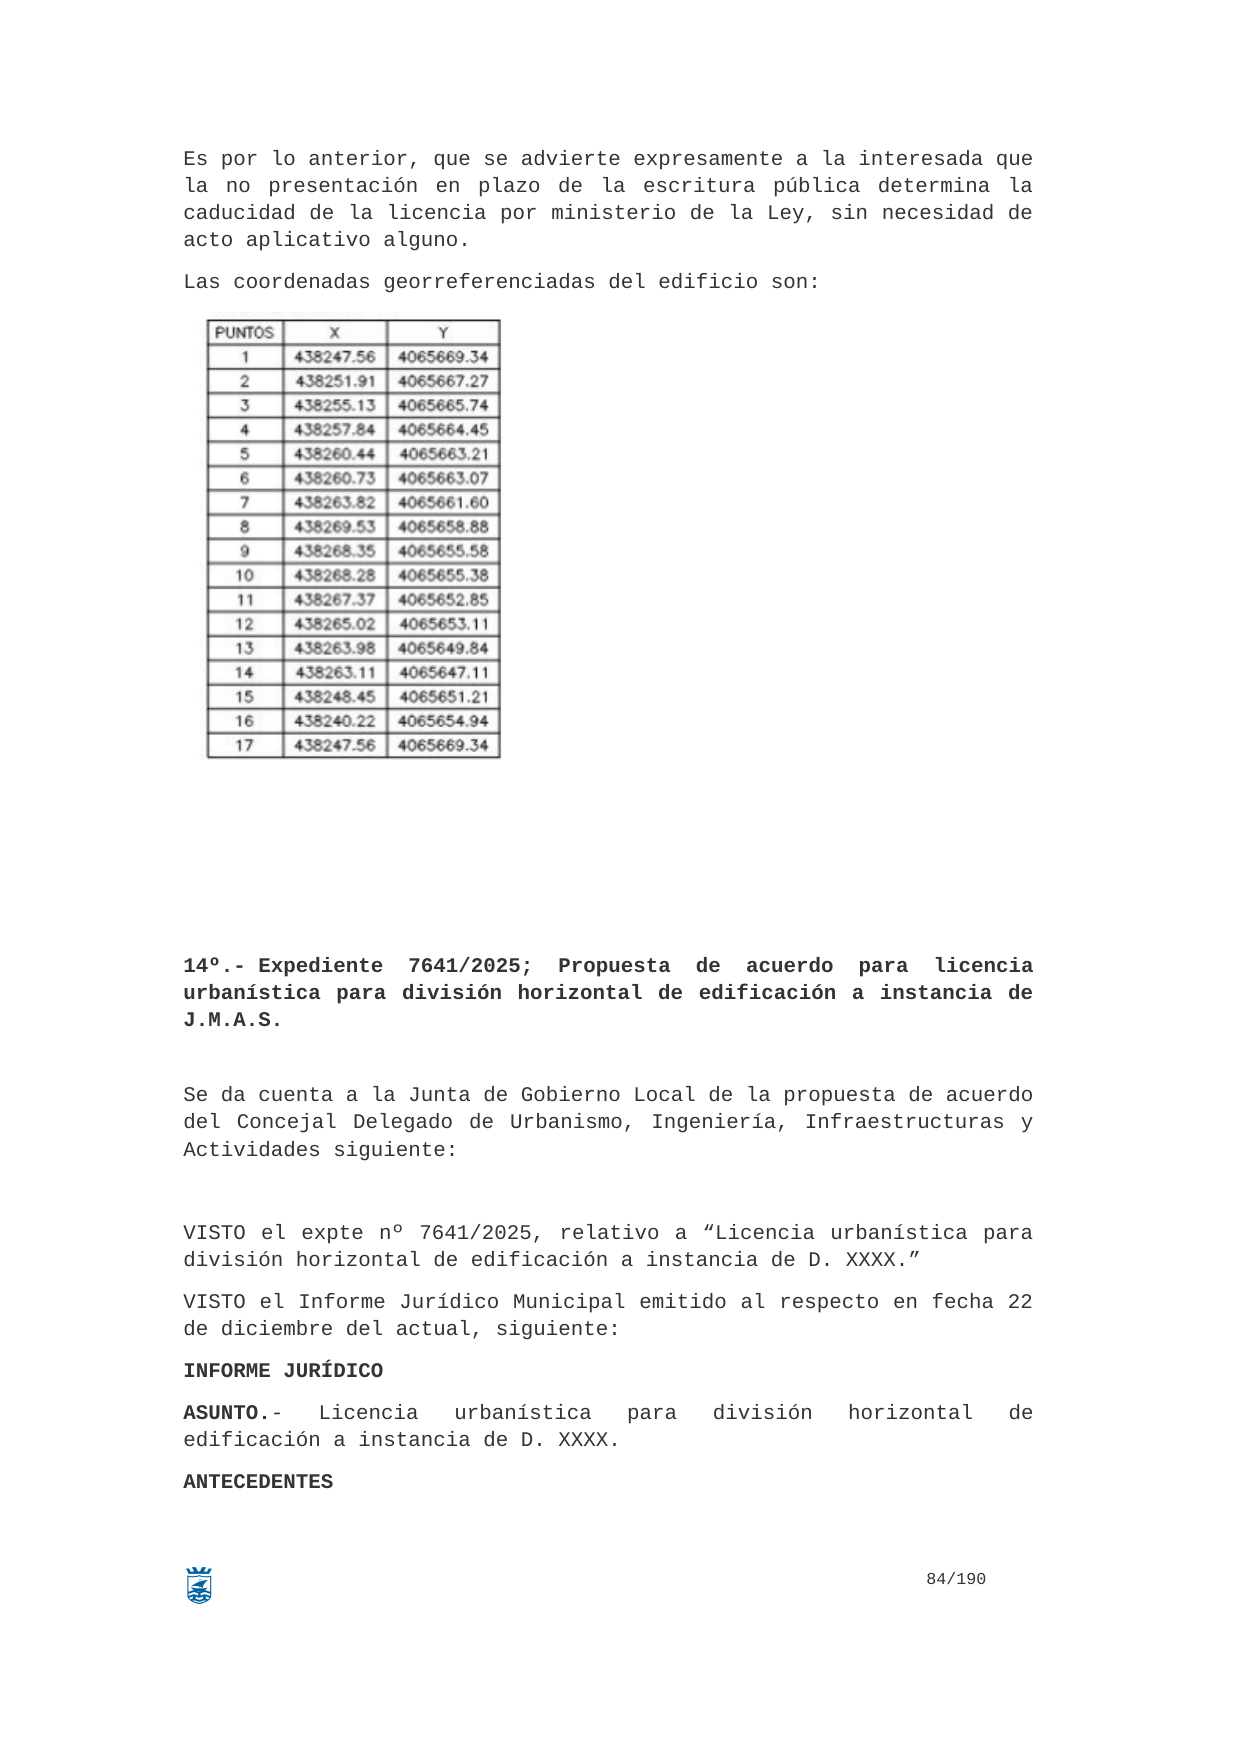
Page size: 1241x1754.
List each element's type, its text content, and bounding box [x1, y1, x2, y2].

text ANTECEDENTES [183, 1471, 1033, 1494]
subtitle Expediente 7641/2025; Propuesta de acuerdo para licencia urbanística para división horizontal de edificación a instancia de J.M.A.S. [183, 954, 1033, 1033]
text VISTO el Informe Jurídico Municipal emitido al respecto en fecha 22 de diciembre del actual, siguiente: [183, 1291, 1033, 1342]
text ASUNTO.- Licencia urbanística para división horizontal de edificación a instancia de D. XXXX. [183, 1402, 1033, 1453]
text Las coordenadas georreferenciadas del edificio son: [183, 271, 1033, 294]
text VISTO el expte nº 7641/2025, relativo a “Licencia urbanística para división horizontal de edificación a instancia de D. XXXX.” [183, 1222, 1033, 1273]
text INFORME JURÍDICO [183, 1360, 1033, 1384]
picture [183, 1562, 214, 1607]
picture [183, 312, 533, 799]
text Se da cuenta a la Junta de Gobierno Local de la propuesta de acuerdo del Concejal Delegado de Urbanismo, Ingeniería, Infraestructuras y Actividades siguiente: [183, 1084, 1033, 1162]
text Es por lo anterior, que se advierte expresamente a la interesada que la no presentación en plazo de la escritura pública determina la caducidad de la licencia por ministerio de la Ley, sin necesidad de acto aplicativo alguno. [183, 148, 1033, 253]
